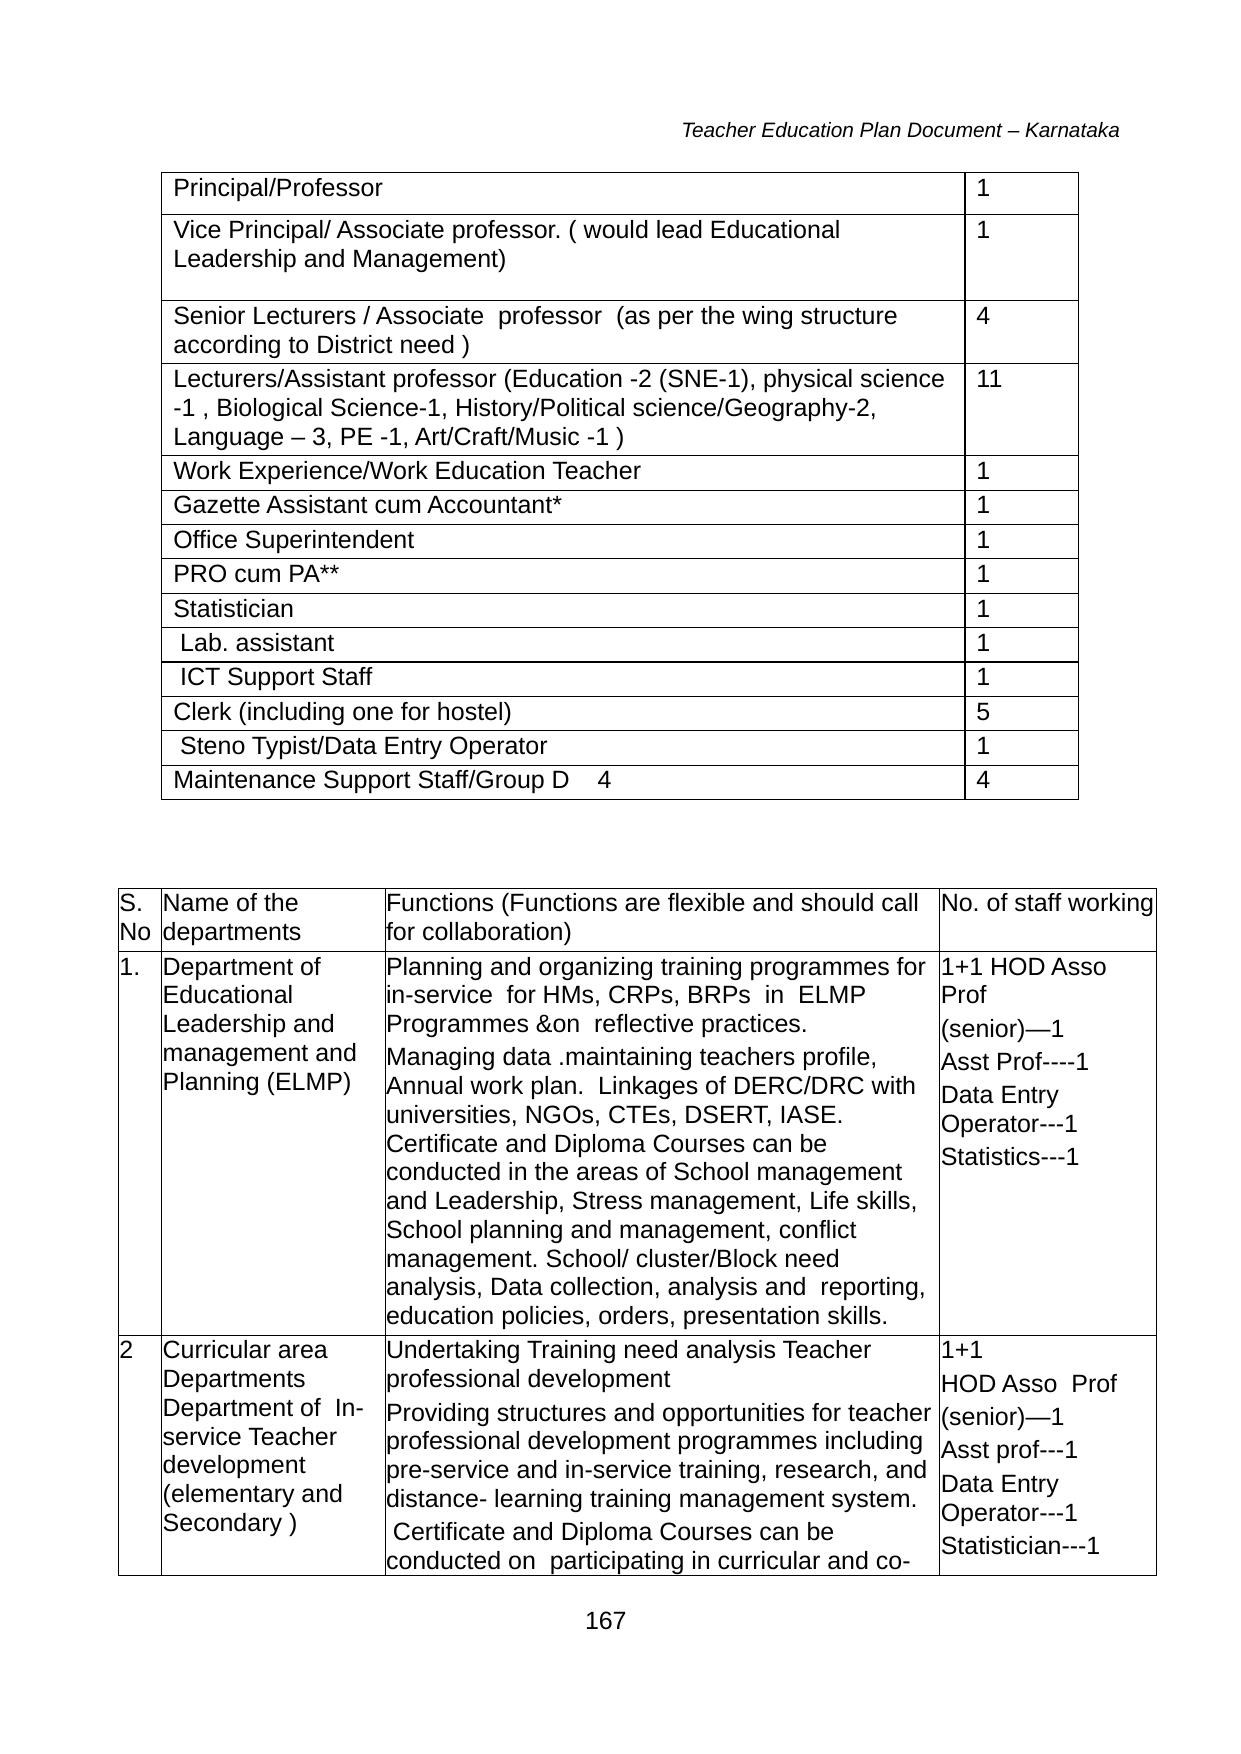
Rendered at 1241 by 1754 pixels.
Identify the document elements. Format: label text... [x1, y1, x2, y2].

table_header 1 [966, 173, 1078, 214]
table_cell Undertaking Training need analysis Teacher professional development Providing structures and opportunities for teacher professional development programmes including pre-service and in-service training, research, and distance- learning training management system. Certificate and Diploma Courses can be conducted on participating in curricular and co- [386, 1336, 939, 1575]
table_cell Curricular area Departments Department of In-service Teacher development (elementary and Secondary ) [162, 1336, 385, 1575]
table_cell Work Experience/Work Education Teacher [162, 456, 964, 489]
table_cell Planning and organizing training programmes for in-service for HMs, CRPs, BRPs in ELMP Programmes &on reflective practices. Managing data .maintaining teachers profile, Annual work plan. Linkages of DERC/DRC with universities, NGOs, CTEs, DSERT, IASE. Certificate and Diploma Courses can be conducted in the areas of School management and Leadership, Stress management, Life skills, School planning and management, conflict management. School/ cluster/Block need analysis, Data collection, analysis and reporting, education policies, orders, presentation skills. [386, 952, 939, 1334]
table_cell 1. [119, 952, 161, 1334]
table_cell 1 [966, 525, 1078, 558]
table_cell Clerk (including one for hostel) [162, 697, 964, 730]
table_cell 5 [966, 697, 1078, 730]
table_cell 4 [966, 766, 1078, 799]
table_cell Lecturers/Assistant professor (Education -2 (SNE-1), physical science -1 , Biological Science-1, History/Political science/Geography-2, Language – 3, PE -1, Art/Craft/Music -1 ) [162, 364, 964, 455]
table_cell Senior Lecturers / Associate professor (as per the wing structure according to District need ) [162, 301, 964, 363]
table_cell 1 [966, 456, 1078, 489]
table_header S.No [119, 889, 161, 951]
table_cell Steno Typist/Data Entry Operator [162, 731, 964, 764]
table_cell Vice Principal/ Associate professor. ( would lead Educational Leadership and Management) [162, 215, 964, 300]
table_header Functions (Functions are flexible and should call for collaboration) [386, 889, 939, 951]
table_header Principal/Professor [162, 173, 964, 214]
table_cell ICT Support Staff [162, 663, 964, 696]
table_cell 1 [966, 491, 1078, 524]
table_cell 1 [966, 628, 1078, 661]
table_cell 4 [966, 301, 1078, 363]
table_cell Office Superintendent [162, 525, 964, 558]
table_cell Lab. assistant [162, 628, 964, 661]
table_cell 1 [966, 594, 1078, 627]
table_cell 1 [966, 731, 1078, 764]
table_cell 1+1 HOD Asso Prof (senior)—1 Asst Prof----1 Data Entry Operator---1 Statistics---1 [940, 952, 1156, 1334]
table_cell Maintenance Support Staff/Group D 4 [162, 766, 964, 799]
table_cell Statistician [162, 594, 964, 627]
table_cell Gazette Assistant cum Accountant* [162, 491, 964, 524]
table_cell 11 [966, 364, 1078, 455]
table_cell 2 [119, 1336, 161, 1575]
table_cell 1 [966, 215, 1078, 300]
table_header Name of the departments [162, 889, 385, 951]
table_cell 1 [966, 663, 1078, 696]
table_cell Department of Educational Leadership and management and Planning (ELMP) [162, 952, 385, 1334]
table_cell 1 [966, 559, 1078, 593]
table_header No. of staff working [940, 889, 1156, 951]
table_cell PRO cum PA** [162, 559, 964, 593]
table_cell 1+1 HOD Asso Prof (senior)—1 Asst prof---1 Data Entry Operator---1 Statistician---1 [940, 1336, 1156, 1575]
